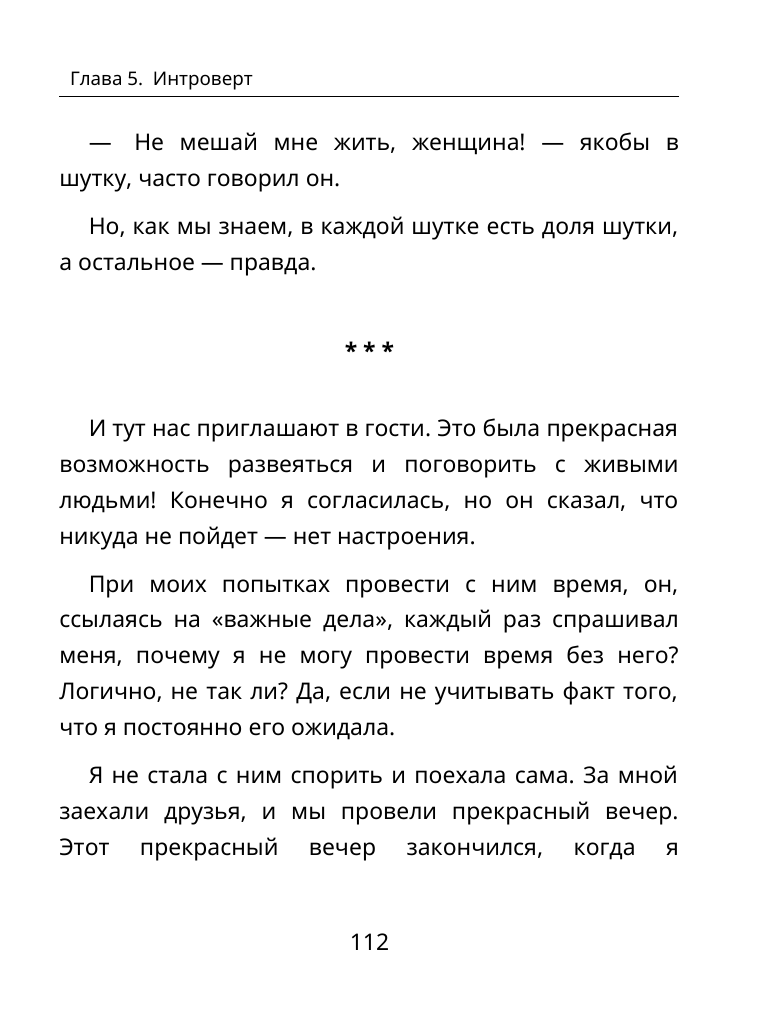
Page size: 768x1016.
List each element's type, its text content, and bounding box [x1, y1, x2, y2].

text И тут нас приглашают в гости. Это была прекрасная возможность развеяться и поговорить с живыми людьми! Конечно я согласилась, но он сказал, что никуда не пойдет — нет настроения. [59, 412, 679, 551]
text Я не стала с ним спорить и поехала сама. За мной заехали друзья, и мы провели прекрасный вечер. Этот прекрасный вечер закончился, когда я [59, 759, 679, 862]
list Не мешай мне жить, женщина! — якобы в шутку, часто говорил он. [59, 126, 679, 193]
text При моих попытках провести с ним время, он, ссылаясь на «важные дела», каждый раз спрашивал меня, почему я не могу провести время без него? Логично, не так ли? Да, если не учитывать факт того, что я постоянно его ожидала. [59, 567, 679, 742]
subtitle * * * [59, 335, 679, 366]
text Но, как мы знаем, в каждой шутке есть доля шутки, а остальное — правда. [59, 210, 679, 277]
